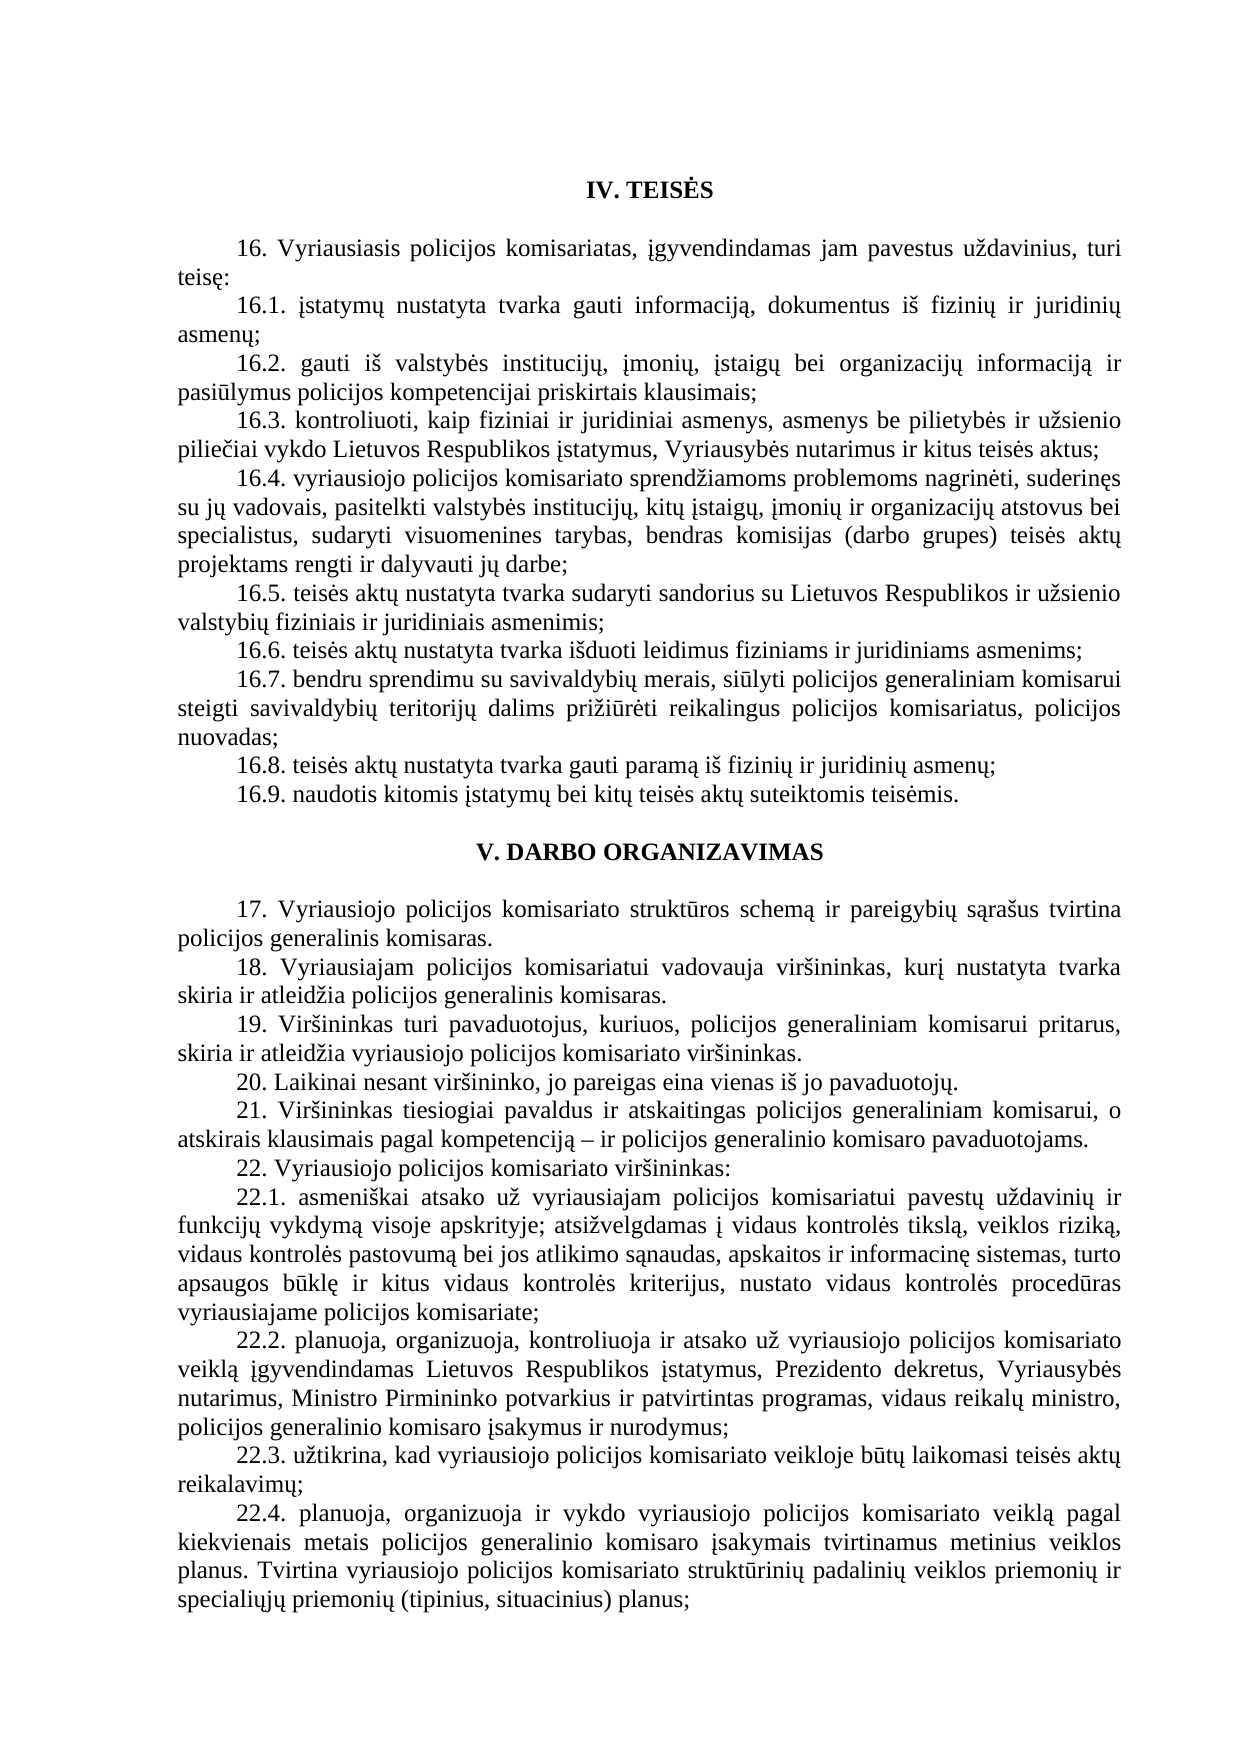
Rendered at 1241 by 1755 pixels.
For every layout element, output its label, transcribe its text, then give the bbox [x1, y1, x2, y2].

text 16.3. kontroliuoti, kaip fiziniai ir juridiniai asmenys, asmenys be pilietybės ir užsienio piliečiai vykdo Lietuvos Respublikos įstatymus, Vyriausybės nutarimus ir kitus teisės aktus; [177, 406, 1122, 463]
text 16.7. bendru sprendimu su savivaldybių merais, siūlyti policijos generaliniam komisarui steigti savivaldybių teritorijų dalims prižiūrėti reikalingus policijos komisariatus, policijos nuovadas; [177, 664, 1122, 751]
text 22. Vyriausiojo policijos komisariato viršininkas: [177, 1153, 1122, 1182]
text 18. Vyriausiajam policijos komisariatui vadovauja viršininkas, kurį nustatyta tvarka skiria ir atleidžia policijos generalinis komisaras. [177, 952, 1122, 1009]
text 22.3. užtikrina, kad vyriausiojo policijos komisariato veikloje būtų laikomasi teisės aktų reikalavimų; [177, 1441, 1122, 1498]
text 16.4. vyriausiojo policijos komisariato sprendžiamoms problemoms nagrinėti, suderinęs su jų vadovais, pasitelkti valstybės institucijų, kitų įstaigų, įmonių ir organizacijų atstovus bei specialistus, sudaryti visuomenines tarybas, bendras komisijas (darbo grupes) teisės aktų projektams rengti ir dalyvauti jų darbe; [177, 463, 1122, 578]
text 21. Viršininkas tiesiogiai pavaldus ir atskaitingas policijos generaliniam komisarui, o atskirais klausimais pagal kompetenciją – ir policijos generalinio komisaro pavaduotojams. [177, 1096, 1122, 1153]
text 20. Laikinai nesant viršininko, jo pareigas eina vienas iš jo pavaduotojų. [177, 1067, 1122, 1096]
text 16.1. įstatymų nustatyta tvarka gauti informaciją, dokumentus iš fizinių ir juridinių asmenų; [177, 291, 1122, 348]
text IV. TEISĖS [177, 176, 1122, 204]
text 22.4. planuoja, organizuoja ir vykdo vyriausiojo policijos komisariato veiklą pagal kiekvienais metais policijos generalinio komisaro įsakymais tvirtinamus metinius veiklos planus. Tvirtina vyriausiojo policijos komisariato struktūrinių padalinių veiklos priemonių ir specialiųjų priemonių (tipinius, situacinius) planus; [177, 1498, 1122, 1613]
text 16.5. teisės aktų nustatyta tvarka sudaryti sandorius su Lietuvos Respublikos ir užsienio valstybių fiziniais ir juridiniais asmenimis; [177, 578, 1122, 636]
text 16.9. naudotis kitomis įstatymų bei kitų teisės aktų suteiktomis teisėmis. [177, 779, 1122, 808]
text V. DARBO ORGANIZAVIMAS [177, 837, 1122, 866]
text 16. Vyriausiasis policijos komisariatas, įgyvendindamas jam pavestus uždavinius, turi teisę: [177, 233, 1122, 291]
text 16.8. teisės aktų nustatyta tvarka gauti paramą iš fizinių ir juridinių asmenų; [177, 751, 1122, 779]
text 16.6. teisės aktų nustatyta tvarka išduoti leidimus fiziniams ir juridiniams asmenims; [177, 636, 1122, 664]
text 22.1. asmeniškai atsako už vyriausiajam policijos komisariatui pavestų uždavinių ir funkcijų vykdymą visoje apskrityje; atsižvelgdamas į vidaus kontrolės tikslą, veiklos riziką, vidaus kontrolės pastovumą bei jos atlikimo sąnaudas, apskaitos ir informacinę sistemas, turto apsaugos būklę ir kitus vidaus kontrolės kriterijus, nustato vidaus kontrolės procedūras vyriausiajame policijos komisariate; [177, 1182, 1122, 1326]
text 17. Vyriausiojo policijos komisariato struktūros schemą ir pareigybių sąrašus tvirtina policijos generalinis komisaras. [177, 894, 1122, 952]
text 22.2. planuoja, organizuoja, kontroliuoja ir atsako už vyriausiojo policijos komisariato veiklą įgyvendindamas Lietuvos Respublikos įstatymus, Prezidento dekretus, Vyriausybės nutarimus, Ministro Pirmininko potvarkius ir patvirtintas programas, vidaus reikalų ministro, policijos generalinio komisaro įsakymus ir nurodymus; [177, 1326, 1122, 1441]
text 19. Viršininkas turi pavaduotojus, kuriuos, policijos generaliniam komisarui pritarus, skiria ir atleidžia vyriausiojo policijos komisariato viršininkas. [177, 1009, 1122, 1067]
text 16.2. gauti iš valstybės institucijų, įmonių, įstaigų bei organizacijų informaciją ir pasiūlymus policijos kompetencijai priskirtais klausimais; [177, 348, 1122, 406]
